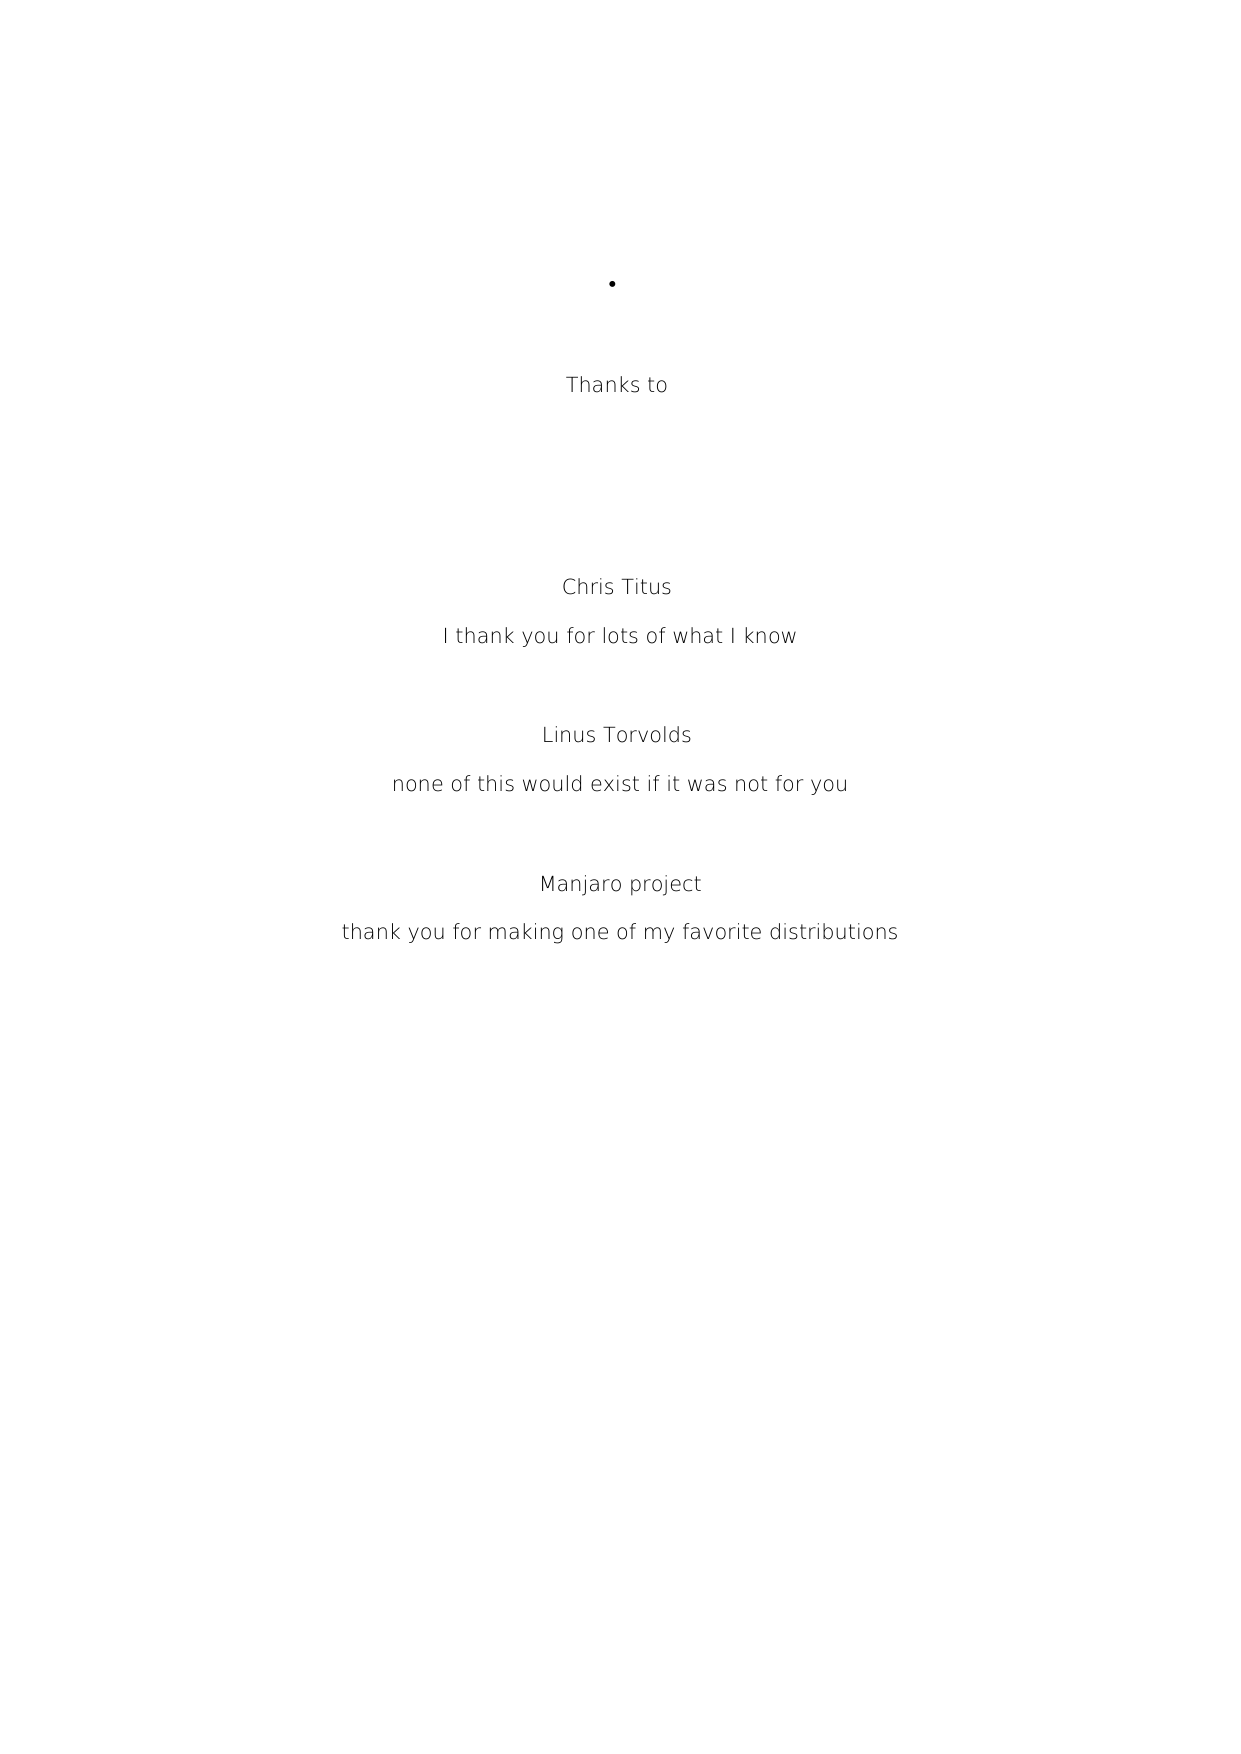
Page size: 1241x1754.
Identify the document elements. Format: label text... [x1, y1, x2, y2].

text Linus Torvolds [118, 723, 1122, 748]
text I thank you for lots of what I know [118, 624, 1122, 648]
text thank you for making one of my favorite distributions [118, 920, 1122, 945]
text none of this would exist if it was not for you [118, 772, 1122, 796]
text Manjaro project [118, 872, 1122, 896]
text Chris Titus [118, 575, 1122, 599]
text Thanks to [118, 373, 1122, 398]
